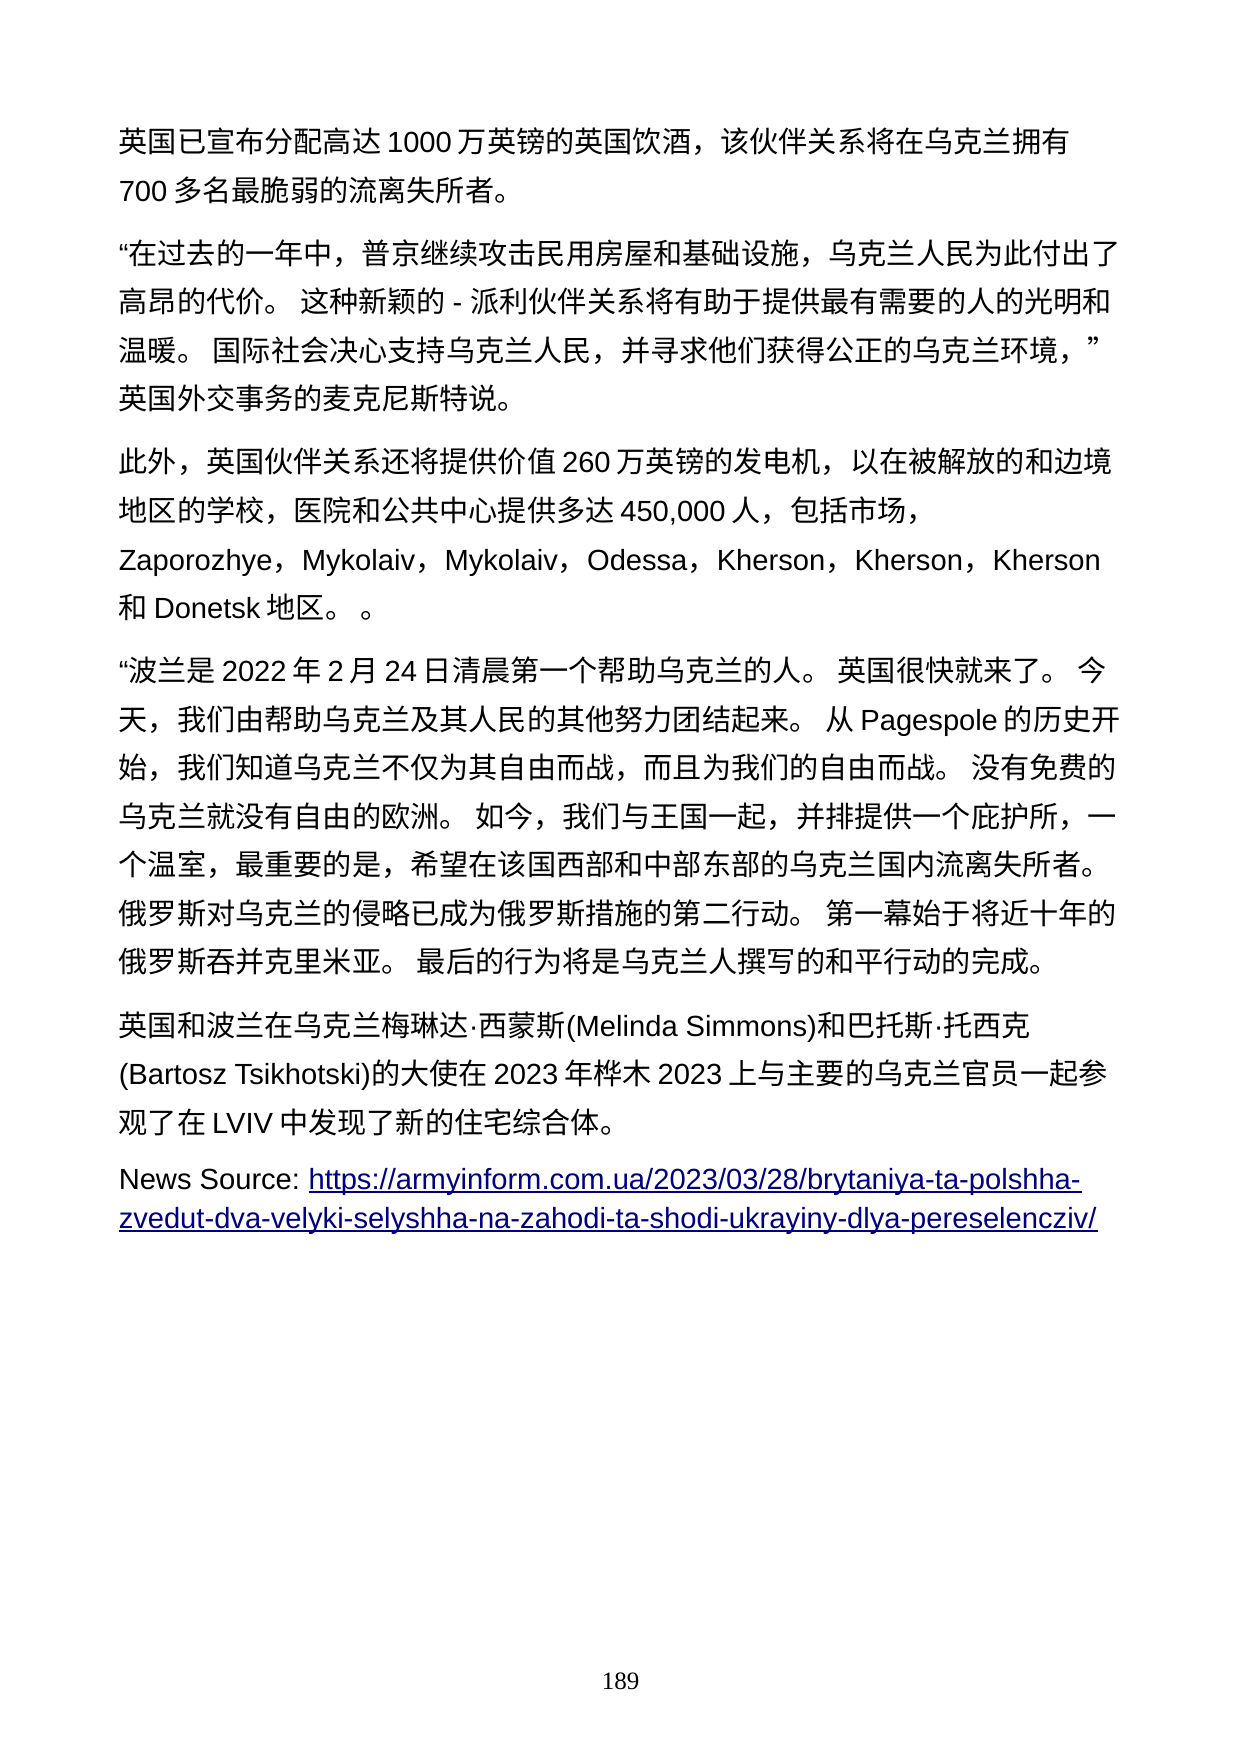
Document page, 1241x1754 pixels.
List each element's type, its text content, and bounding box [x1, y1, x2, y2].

text “波兰是2022年2月24日清晨第一个帮助乌克兰的人。 英国很快就来了。 今天，我们由帮助乌克兰及其人民的其他努力团结起来。 从Pagespole的历史开始，我们知道乌克兰不仅为其自由而战，而且为我们的自由而战。 没有免费的乌克兰就没有自由的欧洲。 如今，我们与王国一起，并排提供一个庇护所，一个温室，最重要的是，希望在该国西部和中部东部的乌克兰国内流离失所者。 俄罗斯对乌克兰的侵略已成为俄罗斯措施的第二行动。 第一幕始于将近十年的俄罗斯吞并克里米亚。 最后的行为将是乌克兰人撰写的和平行动的完成。 [118, 648, 1122, 981]
text “在过去的一年中，普京继续攻击民用房屋和基础设施，乌克兰人民为此付出了高昂的代价。 这种新颖的 - 派利伙伴关系将有助于提供最有需要的人的光明和温暖。 国际社会决心支持乌克兰人民，并寻求他们获得公正的乌克兰环境，”英国外交事务的麦克尼斯特说。 [118, 230, 1122, 418]
text 英国已宣布分配高达1000万英镑的英国饮酒，该伙伴关系将在乌克兰拥有700多名最脆弱的流离失所者。 [118, 118, 1122, 209]
text News Source: https://armyinform.com.ua/2023/03/28/brytaniya-ta-polshha-zvedut-dva-velyki-selyshha-na-zahodi-ta-shodi-ukrayiny-dlya-pereselencziv/ [118, 1162, 1122, 1234]
text 此外，英国伙伴关系还将提供价值260万英镑的发电机，以在被解放的和边境地区的学校，医院和公共中心提供多达450,000人，包括市场，Zaporozhye，Mykolaiv，Mykolaiv，Odessa，Kherson，Kherson，Kherson和Donetsk地区。 。 [118, 439, 1122, 627]
text 英国和波兰在乌克兰梅琳达·西蒙斯(Melinda Simmons)和巴托斯·托西克(Bartosz Tsikhotski)的大使在2023年桦木2023上与主要的乌克兰官员一起参观了在LVIV中发现了新的住宅综合体。 [118, 1002, 1122, 1141]
